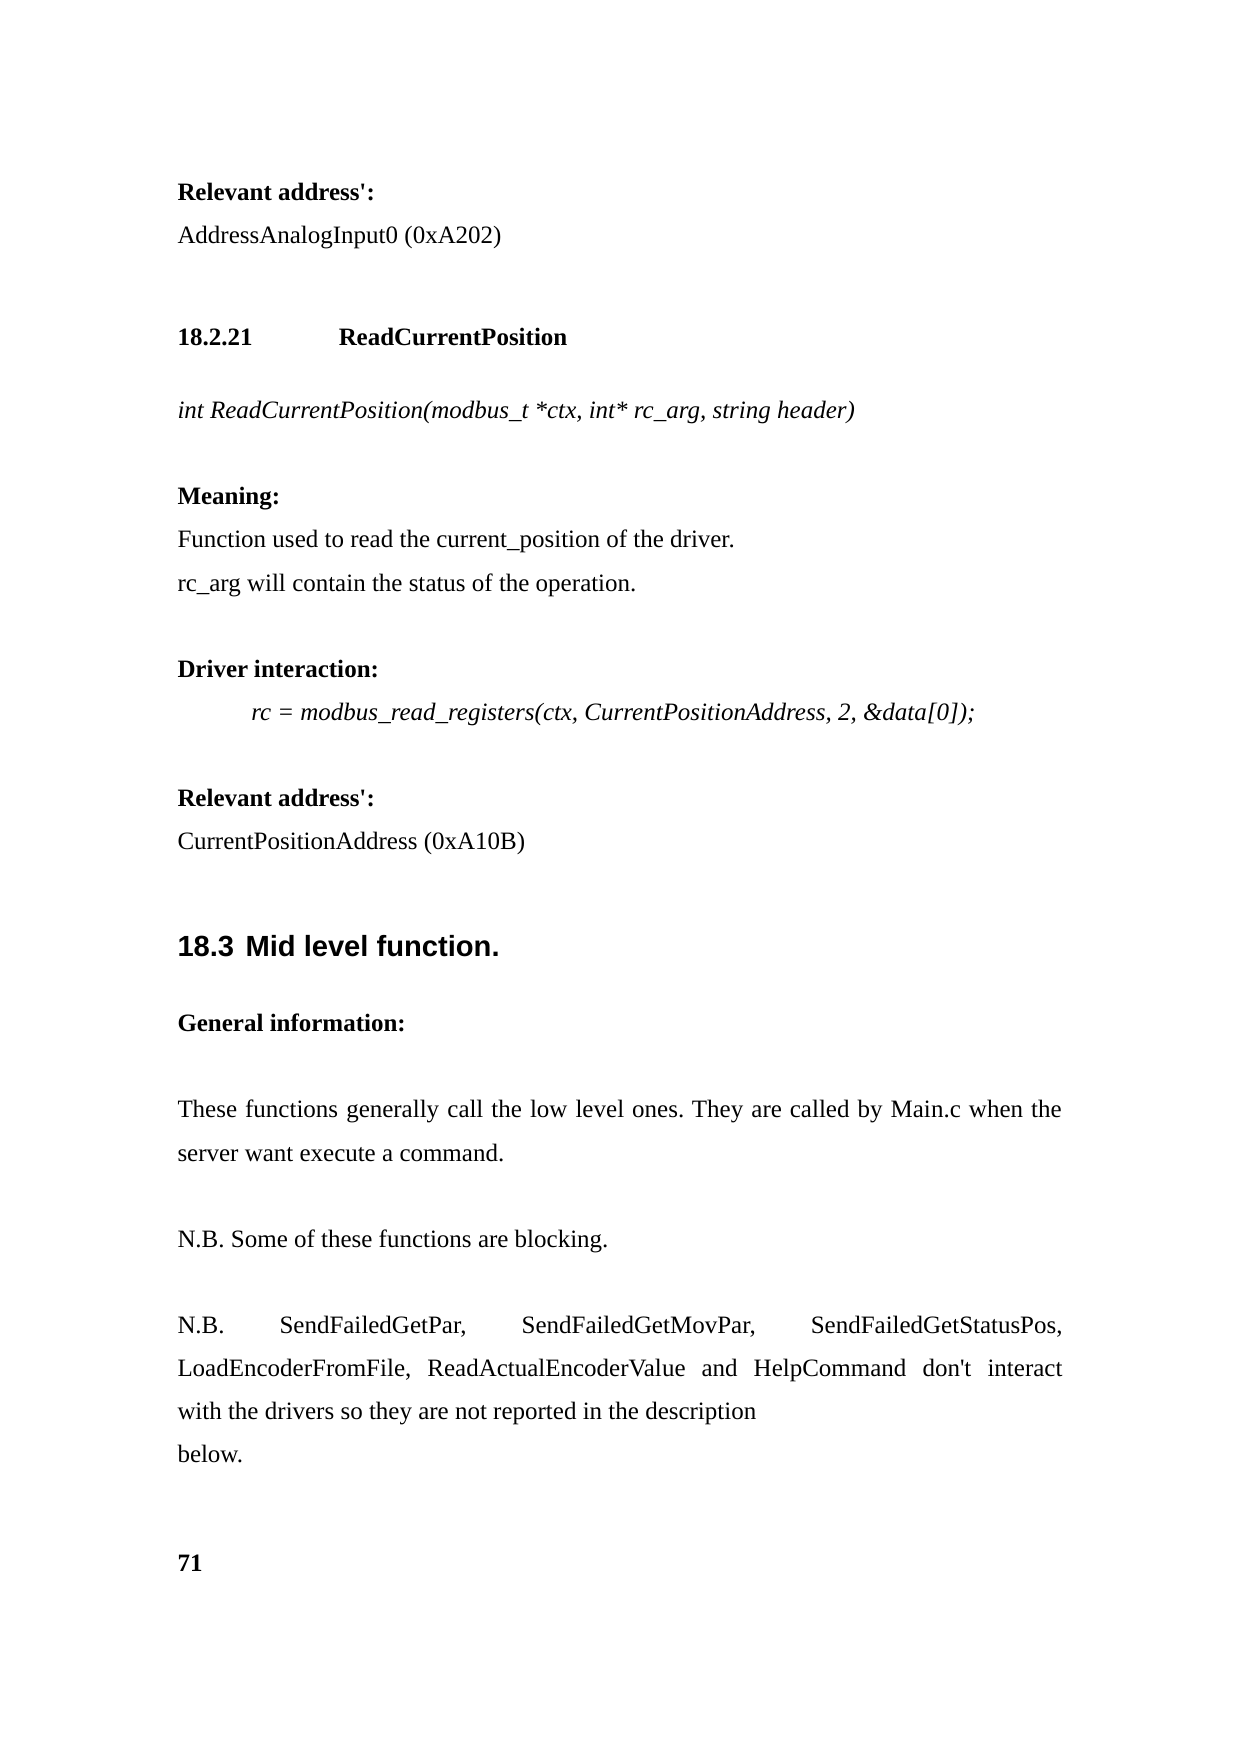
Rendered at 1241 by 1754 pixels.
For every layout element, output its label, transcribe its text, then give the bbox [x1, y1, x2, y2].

text Relevant address': [177, 177, 1063, 206]
text AddressAnalogInput0 (0xA202) [177, 220, 1063, 249]
text These functions generally call the low level ones. They are called by Main.c when the server want execute a command. [177, 1094, 1063, 1166]
text int ReadCurrentPosition(modbus_t *ctx, int* rc_arg, string header) [177, 395, 1063, 424]
text Function used to read the current_position of the driver. [177, 524, 1063, 553]
text below. [177, 1439, 1063, 1468]
text Driver interaction: [177, 654, 1063, 683]
subtitle Mid level function. [177, 928, 1063, 962]
text N.B. SendFailedGetPar, SendFailedGetMovPar, SendFailedGetStatusPos, LoadEncoderFromFile, ReadActualEncoderValue and HelpCommand don't interact with the drivers so they are not reported in the description [177, 1310, 1063, 1425]
text N.B. Some of these functions are blocking. [177, 1224, 1063, 1253]
text Meaning: [177, 481, 1063, 510]
subtitle ReadCurrentPosition [177, 322, 1063, 351]
text CurrentPositionAddress (0xA10B) [177, 826, 1063, 855]
text rc_arg will contain the status of the operation. [177, 568, 1063, 596]
text Relevant address': [177, 783, 1063, 812]
text rc = modbus_read_registers(ctx, CurrentPositionAddress, 2, &data[0]); [177, 697, 1063, 726]
text General information: [177, 1008, 1063, 1037]
